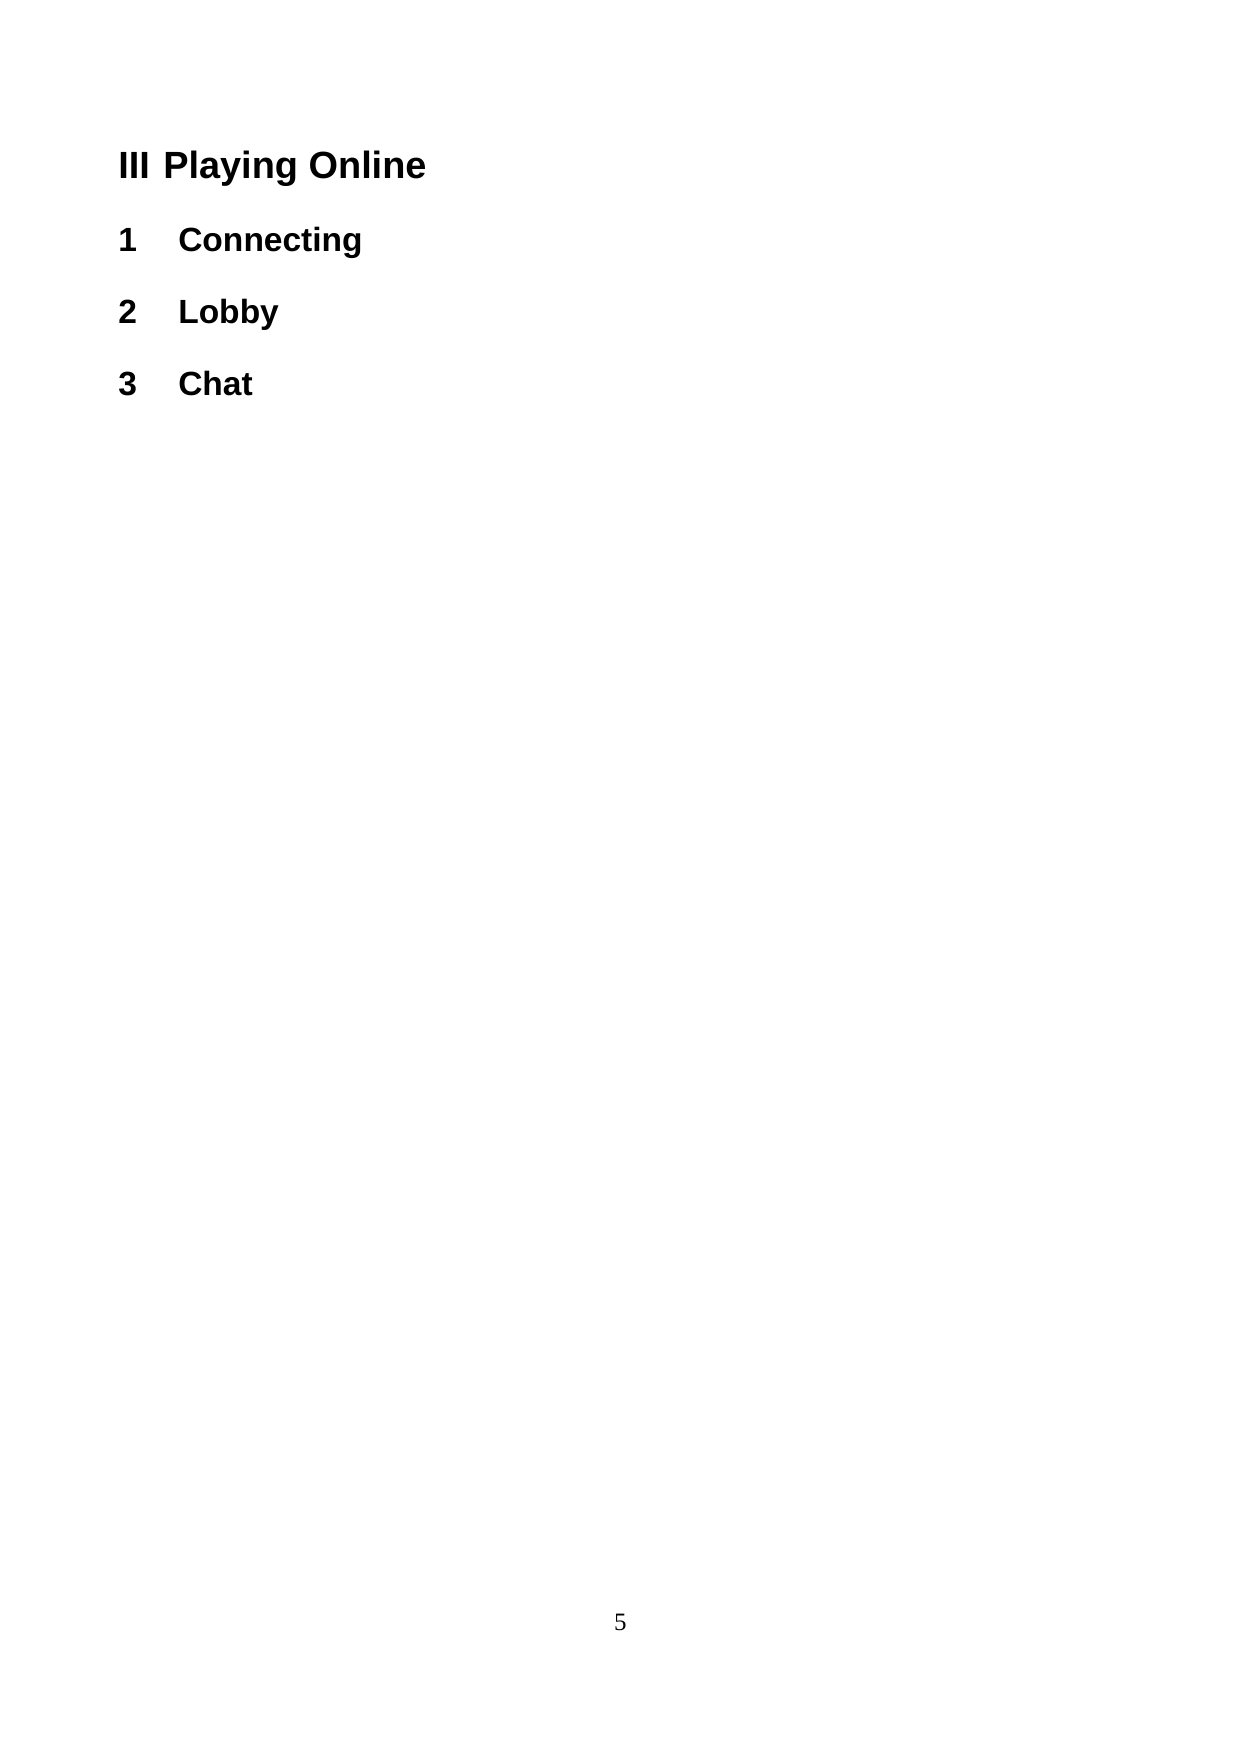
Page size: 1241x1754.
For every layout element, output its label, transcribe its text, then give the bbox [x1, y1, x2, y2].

subtitle Lobby [118, 292, 1122, 331]
subtitle Playing Online [118, 143, 1122, 187]
subtitle Connecting [118, 220, 1122, 259]
subtitle Chat [118, 364, 1122, 403]
